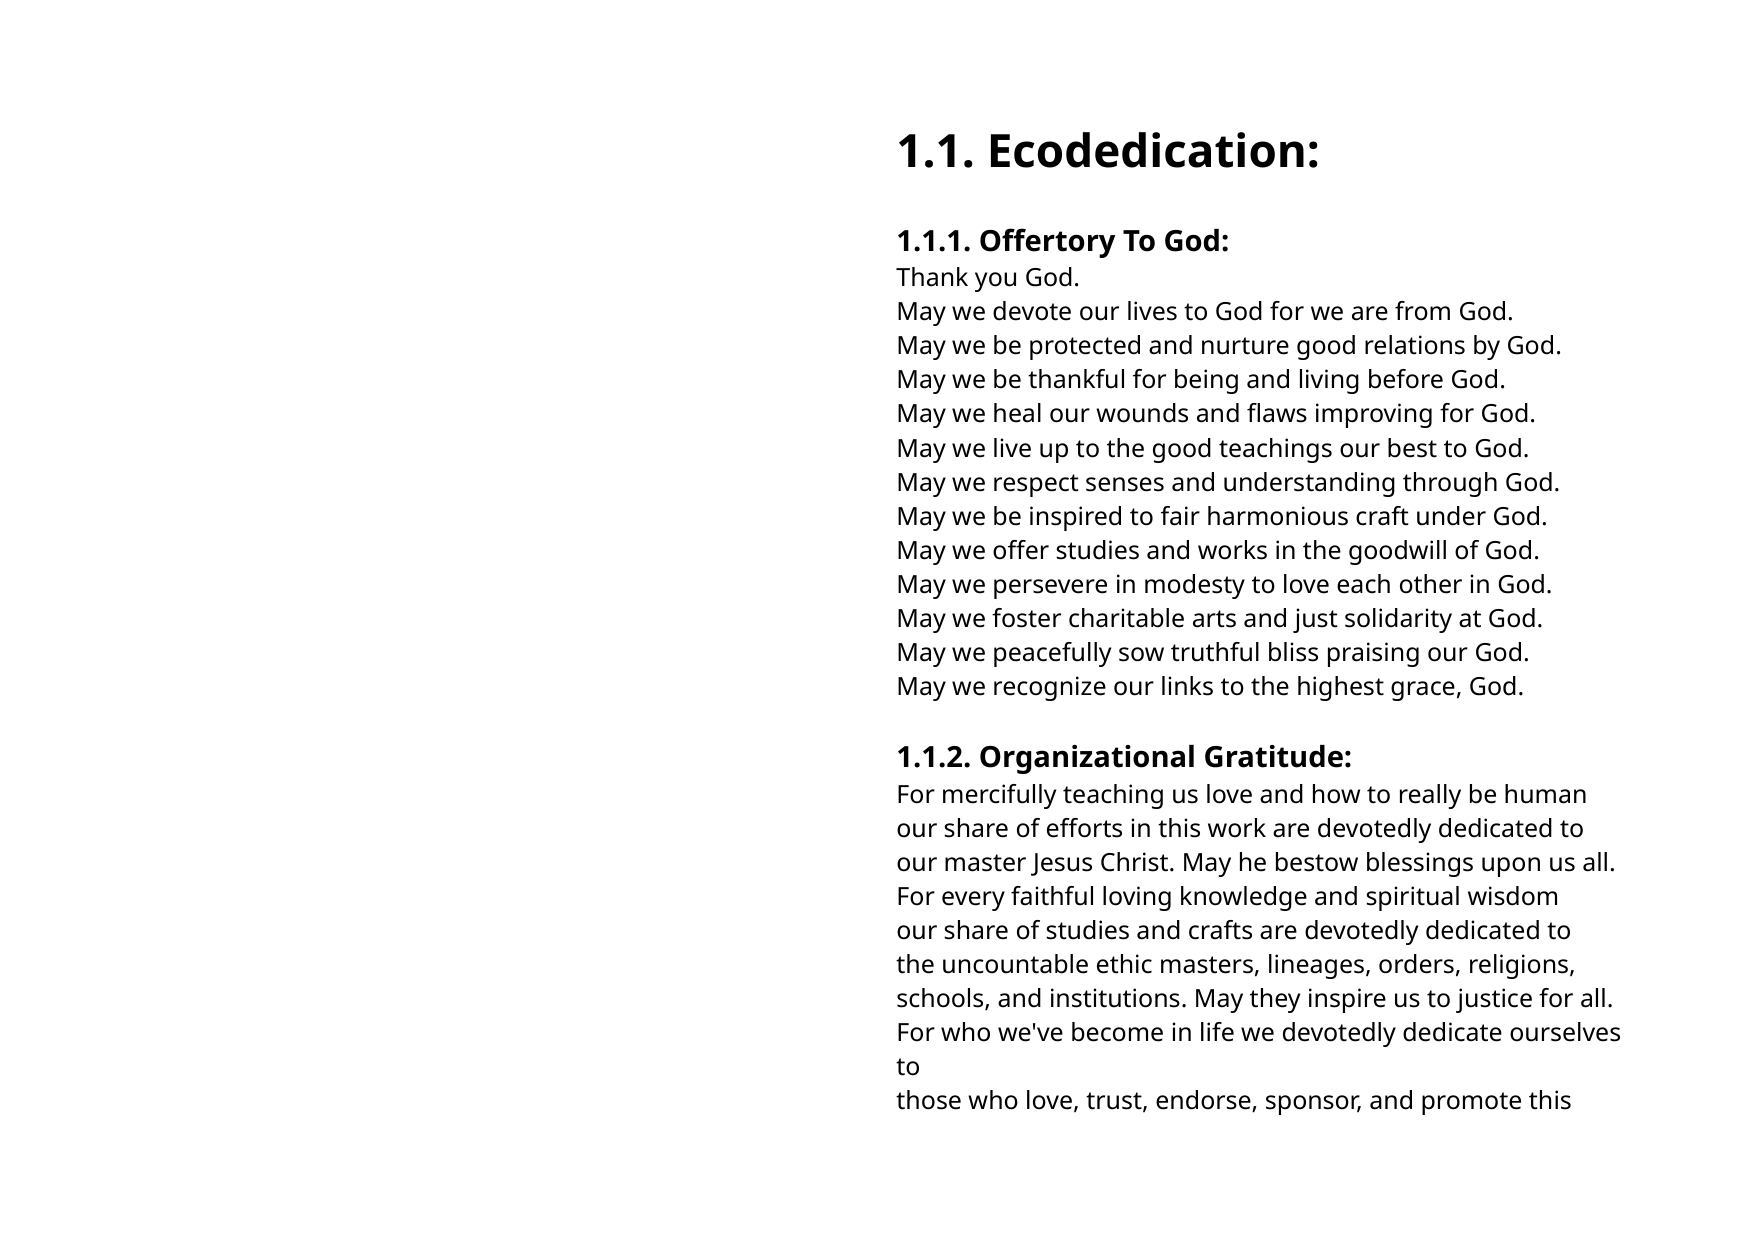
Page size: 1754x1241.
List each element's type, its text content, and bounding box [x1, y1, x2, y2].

text 1.1. Ecodedication: [896, 118, 1636, 181]
text May we live up to the good teachings our best to God. [896, 430, 1636, 464]
text For who we've become in life we devotedly dedicate ourselves to [896, 1015, 1636, 1083]
text 1.1.2. Organizational Gratitude: [896, 737, 1636, 776]
text May we respect senses and understanding through God. [896, 464, 1636, 498]
text 1.1.1. Offertory To God: [896, 220, 1636, 260]
text May we be inspired to fair harmonious craft under God. [896, 498, 1636, 532]
text May we be thankful for being and living before God. [896, 362, 1636, 396]
text Thank you God. [896, 260, 1636, 294]
text our share of efforts in this work are devotedly dedicated to [896, 811, 1636, 844]
text May we foster charitable arts and just solidarity at God. [896, 601, 1636, 634]
text May we heal our wounds and flaws improving for God. [896, 396, 1636, 430]
text May we be protected and nurture good relations by God. [896, 328, 1636, 362]
text schools, and institutions. May they inspire us to justice for all. [896, 981, 1636, 1015]
text May we recognize our links to the highest grace, God. [896, 669, 1636, 703]
text our share of studies and crafts are devotedly dedicated to [896, 913, 1636, 947]
text those who love, trust, endorse, sponsor, and promote this [896, 1083, 1636, 1117]
text May we offer studies and works in the goodwill of God. [896, 532, 1636, 566]
text May we persevere in modesty to love each other in God. [896, 566, 1636, 601]
text For mercifully teaching us love and how to really be human [896, 776, 1636, 811]
text our master Jesus Christ. May he bestow blessings upon us all. [896, 844, 1636, 879]
text For every faithful loving knowledge and spiritual wisdom [896, 879, 1636, 913]
text May we peacefully sow truthful bliss praising our God. [896, 634, 1636, 669]
text the uncountable ethic masters, lineages, orders, religions, [896, 947, 1636, 981]
text May we devote our lives to God for we are from God. [896, 294, 1636, 328]
